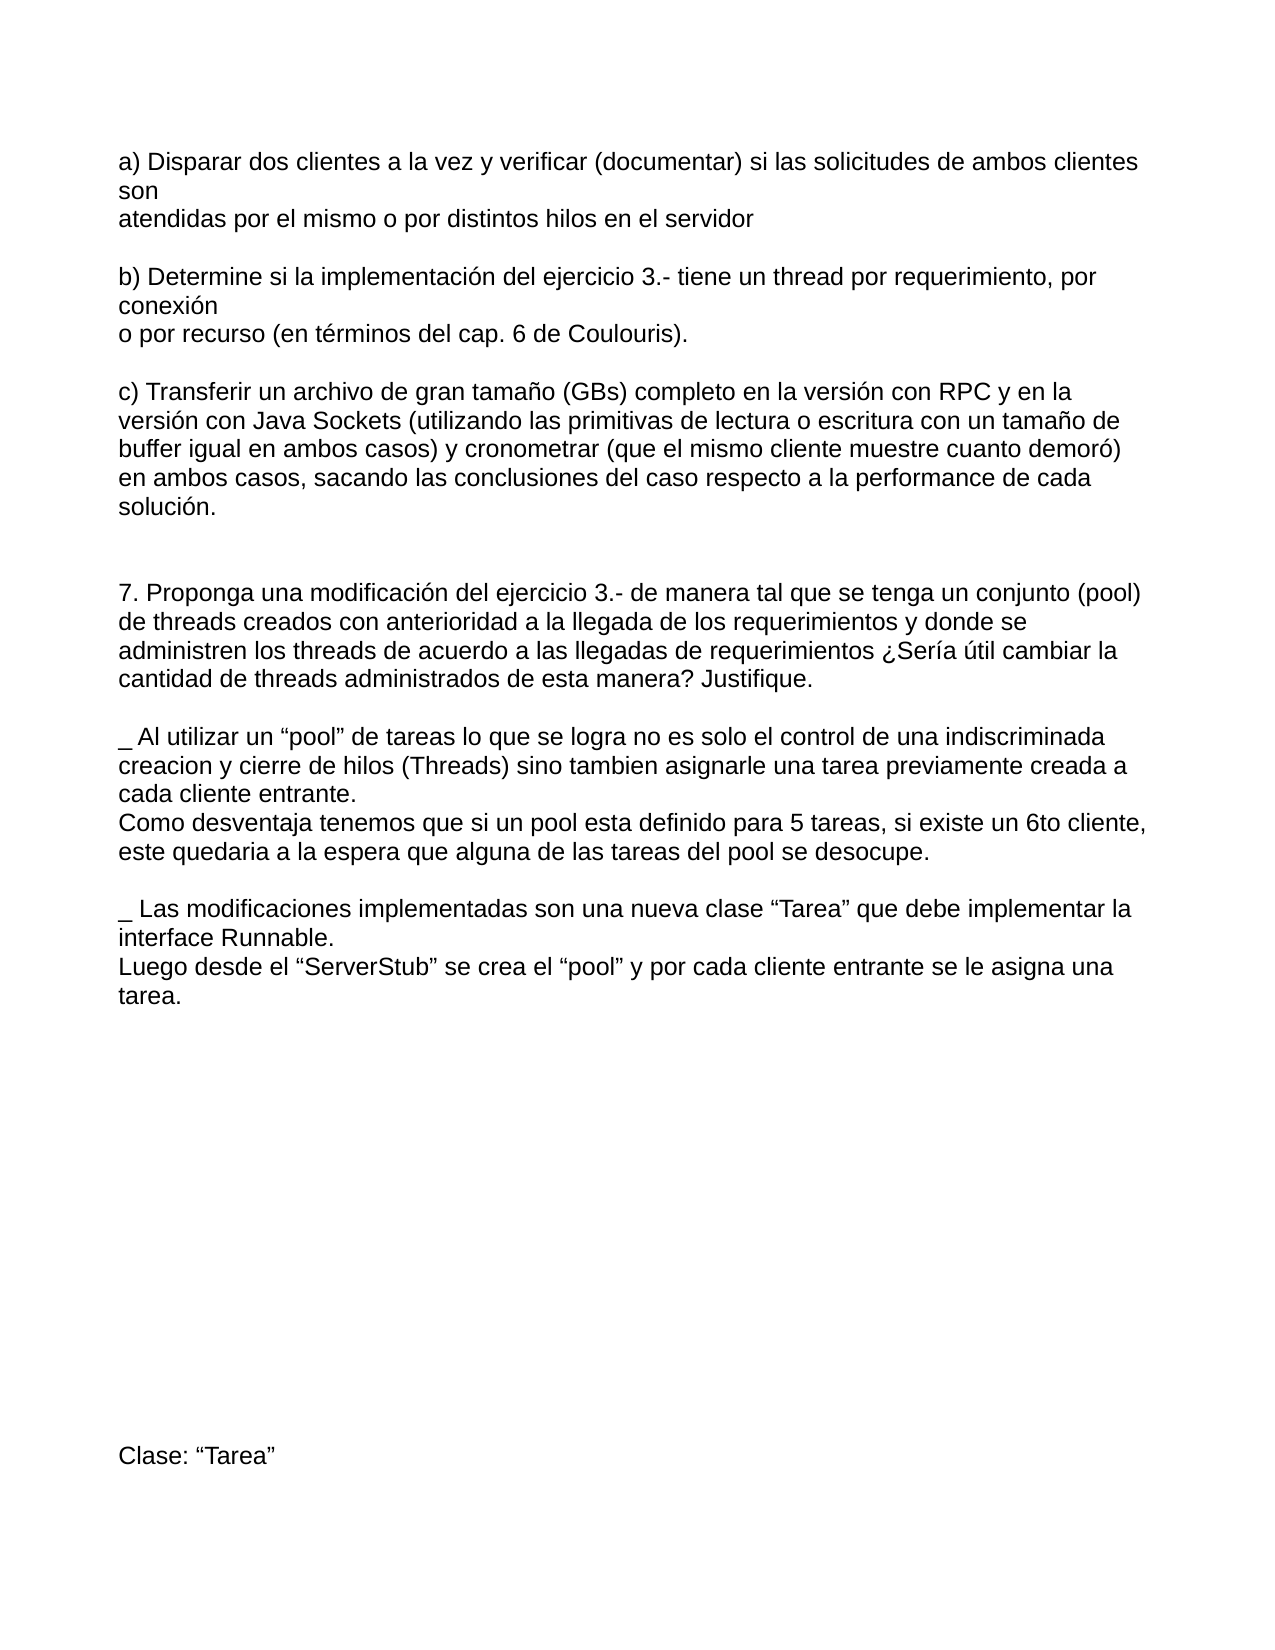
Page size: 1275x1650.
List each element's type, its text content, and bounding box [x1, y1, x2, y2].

text Clase: “Tarea” [118, 1441, 1157, 1469]
text o por recurso (en términos del cap. 6 de Coulouris). [118, 319, 1157, 348]
text Como desventaja tenemos que si un pool esta definido para 5 tareas, si existe un 6to cliente, este quedaria a la espera que alguna de las tareas del pool se desocupe. [118, 808, 1157, 866]
text Luego desde el “ServerStub” se crea el “pool” y por cada cliente entrante se le asigna una tarea. [118, 952, 1157, 1009]
text c) Transferir un archivo de gran tamaño (GBs) completo en la versión con RPC y en la versión con Java Sockets (utilizando las primitivas de lectura o escritura con un tamaño de buffer igual en ambos casos) y cronometrar (que el mismo cliente muestre cuanto demoró) en ambos casos, sacando las conclusiones del caso respecto a la performance de cada solución. [118, 377, 1157, 521]
text atendidas por el mismo o por distintos hilos en el servidor [118, 204, 1157, 233]
text _ Las modificaciones implementadas son una nueva clase “Tarea” que debe implementar la interface Runnable. [118, 894, 1157, 952]
text b) Determine si la implementación del ejercicio 3.- tiene un thread por requerimiento, por conexión [118, 262, 1157, 319]
text a) Disparar dos clientes a la vez y verificar (documentar) si las solicitudes de ambos clientes son [118, 147, 1157, 204]
text 7. Proponga una modificación del ejercicio 3.- de manera tal que se tenga un conjunto (pool) de threads creados con anterioridad a la llegada de los requerimientos y donde se administren los threads de acuerdo a las llegadas de requerimientos ¿Sería útil cambiar la cantidad de threads administrados de esta manera? Justifique. [118, 578, 1157, 693]
text _ Al utilizar un “pool” de tareas lo que se logra no es solo el control de una indiscriminada creacion y cierre de hilos (Threads) sino tambien asignarle una tarea previamente creada a cada cliente entrante. [118, 722, 1157, 808]
